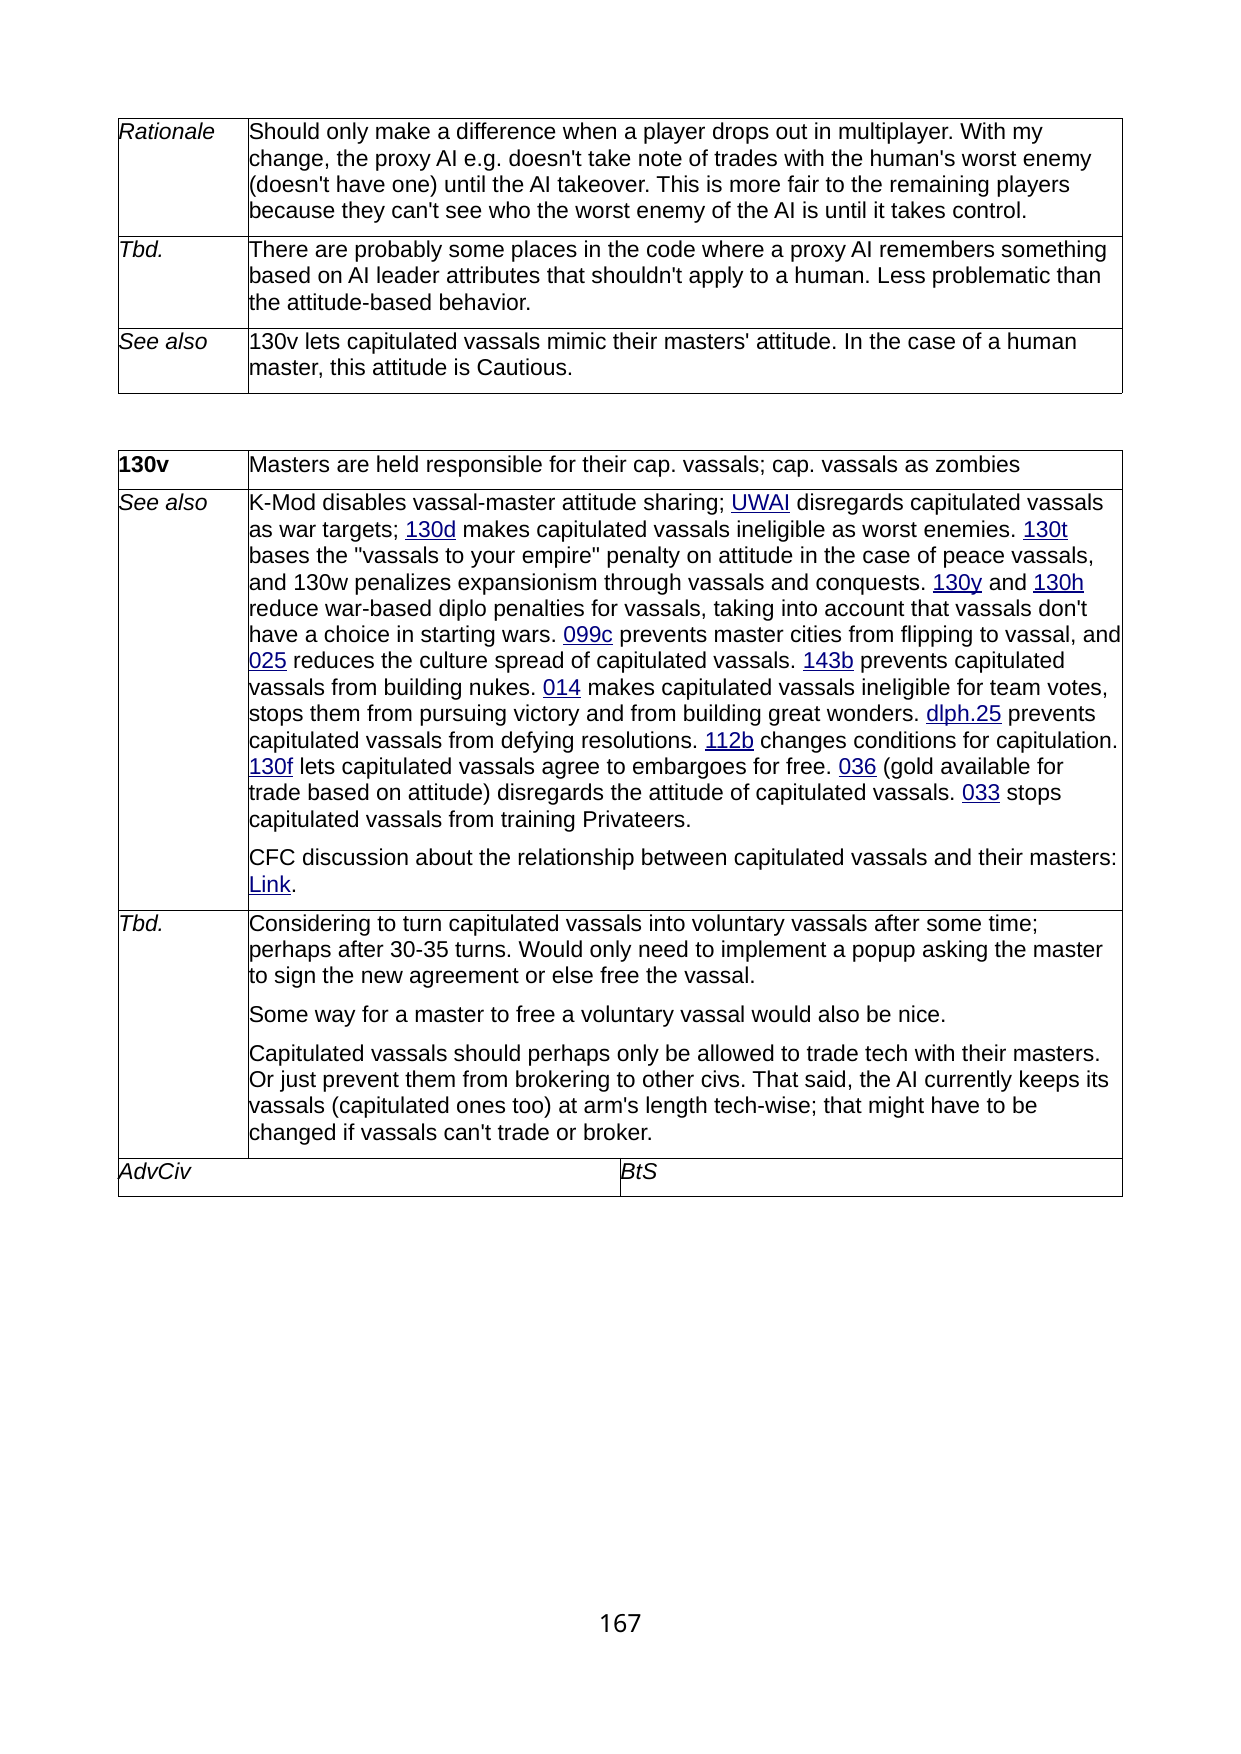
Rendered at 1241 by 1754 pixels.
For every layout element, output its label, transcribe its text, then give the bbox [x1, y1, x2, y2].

table_cell K-Mod disables vassal-master attitude sharing; UWAI disregards capitulated vassals as war targets; 130d makes capitulated vassals ineligible as worst enemies. 130t bases the "vassals to your empire" penalty on attitude in the case of peace vassals, and 130w penalizes expansionism through vassals and conquests. 130y and 130h reduce war-based diplo penalties for vassals, taking into account that vassals don't have a choice in starting wars. 099c prevents master cities from flipping to vassal, and 025 reduces the culture spread of capitulated vassals. 143b prevents capitulated vassals from building nukes. 014 makes capitulated vassals ineligible for team votes, stops them from pursuing victory and from building great wonders. dlph.25 prevents capitulated vassals from defying resolutions. 112b changes conditions for capitulation. 130f lets capitulated vassals agree to embargoes for free. 036 (gold available for trade based on attitude) disregards the attitude of capitulated vassals. 033 stops capitulated vassals from training Privateers. CFC discussion about the relationship between capitulated vassals and their masters: Link. [249, 490, 1122, 909]
table_cell 130v lets capitulated vassals mimic their masters' attitude. In the case of a human master, this attitude is Cautious. [249, 329, 1122, 393]
table_cell Considering to turn capitulated vassals into voluntary vassals after some time; perhaps after 30-35 turns. Would only need to implement a popup asking the master to sign the new agreement or else free the vassal. Some way for a master to free a voluntary vassal would also be nice. Capitulated vassals should perhaps only be allowed to trade tech with their masters. Or just prevent them from brokering to other civs. That said, the AI currently keeps its vassals (capitulated ones too) at arm's length tech-wise; that might have to be changed if vassals can't trade or broker. [249, 911, 1122, 1158]
table_cell Tbd. [119, 237, 248, 328]
table_cell Rationale [119, 119, 248, 236]
table_cell Should only make a difference when a player drops out in multiplayer. With my change, the proxy AI e.g. doesn't take note of trades with the human's worst enemy (doesn't have one) until the AI takeover. This is more fair to the remaining players because they can't see who the worst enemy of the AI is until it takes control. [249, 119, 1122, 236]
table_cell BtS [621, 1159, 1122, 1196]
table_header Masters are held responsible for their cap. vassals; cap. vassals as zombies [249, 451, 1122, 489]
table_cell See also [119, 490, 248, 909]
table_cell See also [119, 329, 248, 393]
table_cell There are probably some places in the code where a proxy AI remembers something based on AI leader attributes that shouldn't apply to a human. Less problematic than the attitude-based behavior. [249, 237, 1122, 328]
table_header 130v [119, 451, 248, 489]
table_cell Tbd. [119, 911, 248, 1158]
table_cell AdvCiv [119, 1159, 620, 1196]
